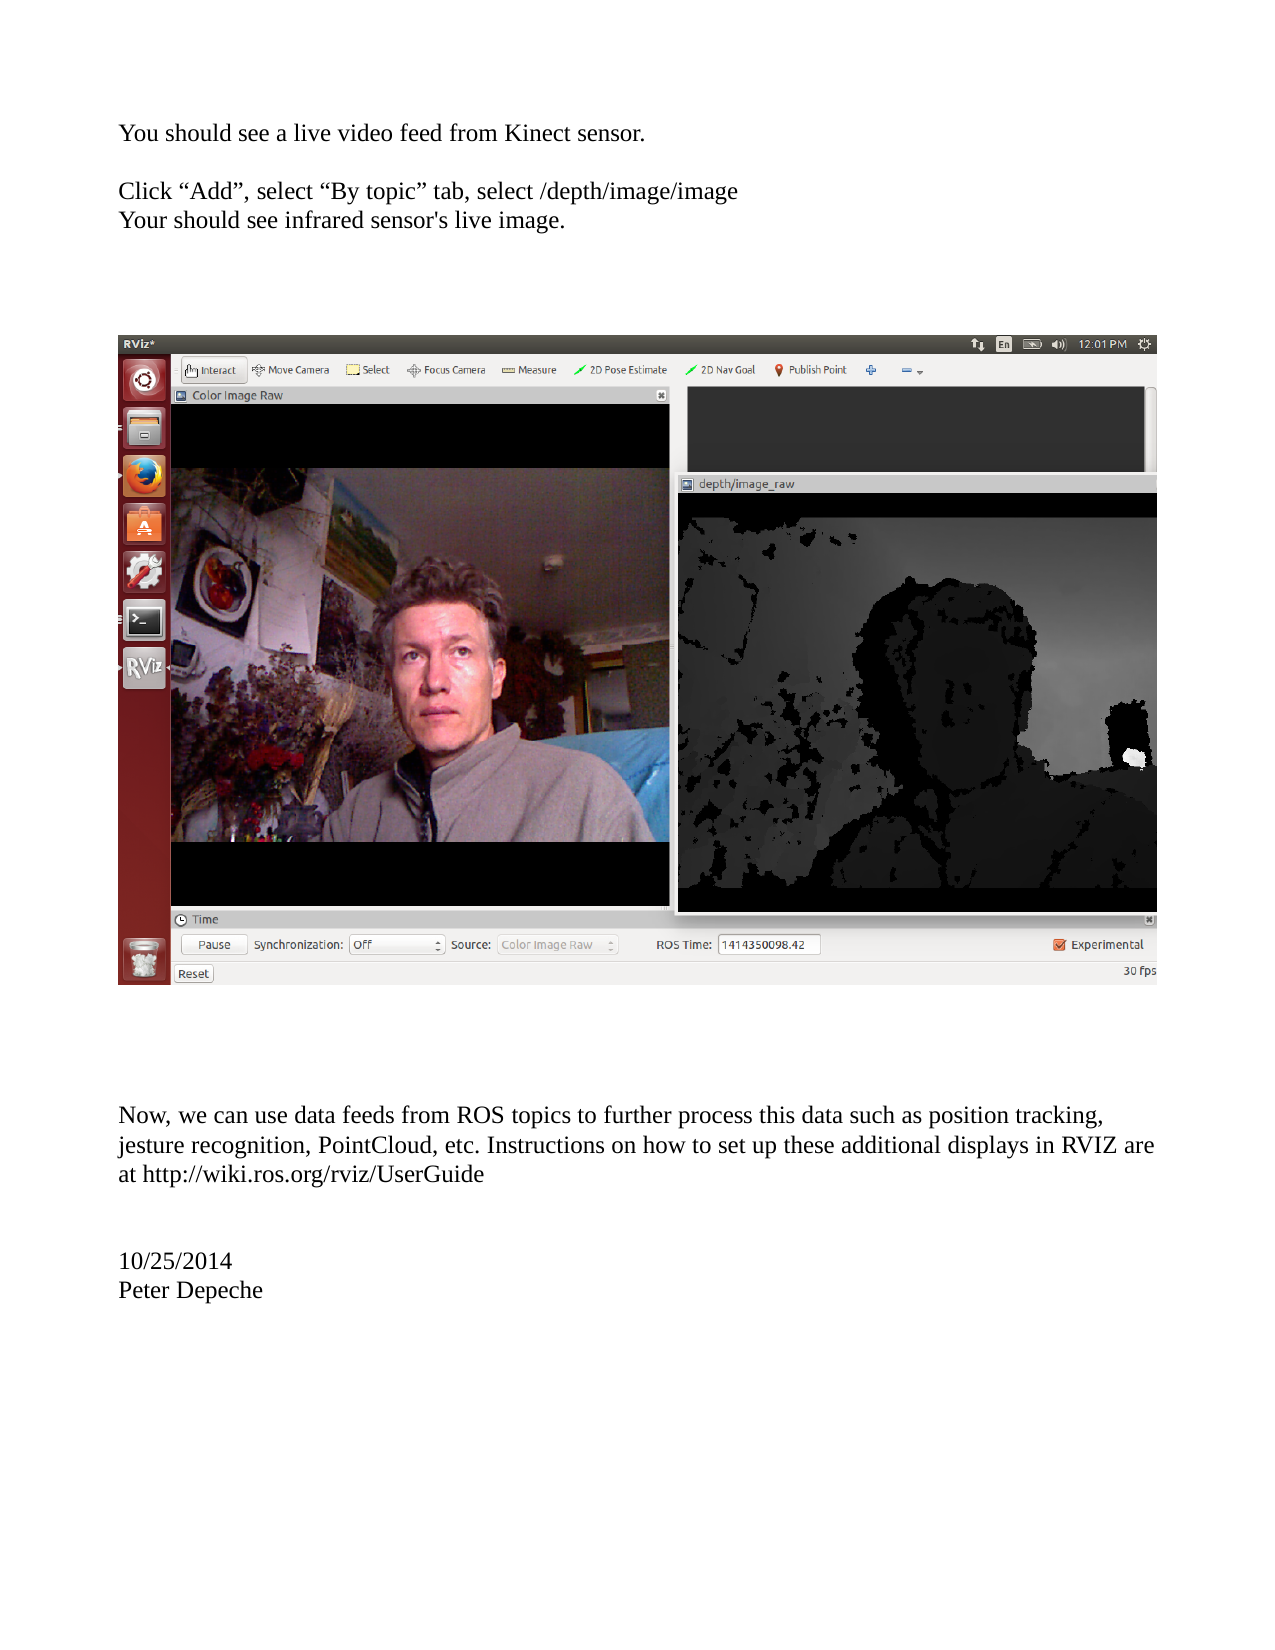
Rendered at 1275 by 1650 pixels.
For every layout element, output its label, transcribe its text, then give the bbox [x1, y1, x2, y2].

picture [118, 335, 1157, 985]
text You should see a live video feed from Kinect sensor. [118, 118, 1157, 147]
text Click “Add”, select “By topic” tab, select /depth/image/image [118, 176, 1157, 205]
text 10/25/2014 [118, 1246, 1157, 1275]
text Your should see infrared sensor's live image. [118, 205, 1157, 234]
text Now, we can use data feeds from ROS topics to further process this data such as position tracking, jesture recognition, PointCloud, etc. Instructions on how to set up these additional displays in RVIZ are at http://wiki.ros.org/rviz/UserGuide [118, 1100, 1157, 1188]
text Peter Depeche [118, 1275, 1157, 1304]
